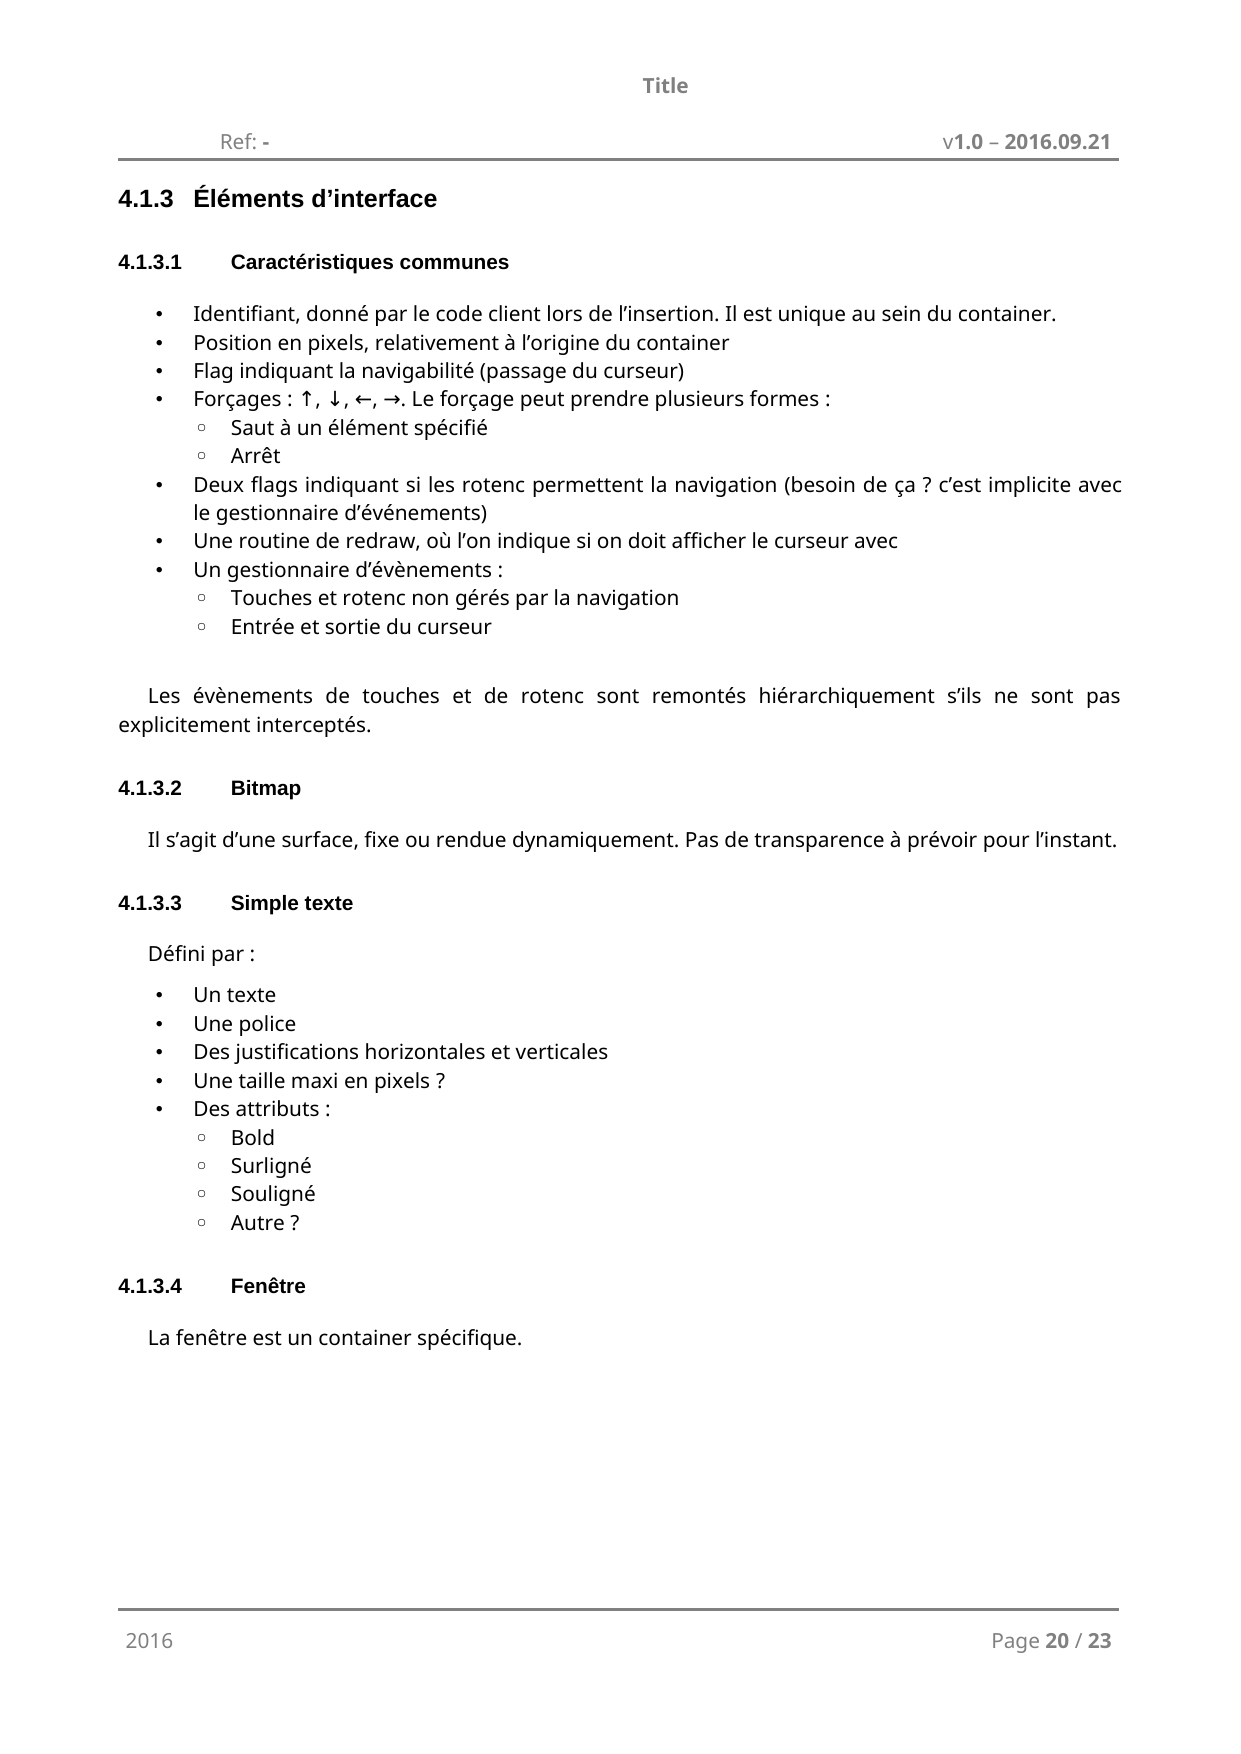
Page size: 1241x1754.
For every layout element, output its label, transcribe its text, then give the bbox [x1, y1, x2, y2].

list Surligné [193, 1151, 1122, 1179]
list Un gestionnaire d’évènements : [156, 555, 1122, 583]
text Défini par : [118, 939, 1122, 968]
subtitle Bitmap [118, 776, 1122, 800]
list Identifiant, donné par le code client lors de l’insertion. Il est unique au sein du container. [156, 299, 1122, 328]
list Des attributs : [156, 1094, 1122, 1123]
list Saut à un élément spécifié [193, 413, 1122, 441]
list Forçages : ↑, ↓, ←, →. Le forçage peut prendre plusieurs formes : [156, 384, 1122, 413]
list Touches et rotenc non gérés par la navigation [193, 583, 1122, 612]
list Un texte [156, 981, 1122, 1009]
list Autre ? [193, 1208, 1122, 1236]
subtitle Fenêtre [118, 1274, 1122, 1298]
list Arrêt [193, 441, 1122, 470]
text La fenêtre est un container spécifique. [118, 1323, 1122, 1351]
text Les évènements de touches et de rotenc sont remontés hiérarchiquement s’ils ne sont pas explicitement interceptés. [118, 681, 1122, 738]
subtitle Simple texte [118, 891, 1122, 914]
list Entrée et sortie du curseur [193, 612, 1122, 640]
list Une taille maxi en pixels ? [156, 1066, 1122, 1094]
list Deux flags indiquant si les rotenc permettent la navigation (besoin de ça ? c’est implicite avec le gestionnaire d’événements) [156, 470, 1122, 527]
list Souligné [193, 1179, 1122, 1208]
text Il s’agit d’une surface, fixe ou rendue dynamiquement. Pas de transparence à prévoir pour l’instant. [118, 825, 1122, 853]
subtitle Éléments d’interface [118, 184, 1122, 213]
list Une police [156, 1009, 1122, 1037]
list Des justifications horizontales et verticales [156, 1037, 1122, 1066]
list Flag indiquant la navigabilité (passage du curseur) [156, 356, 1122, 384]
list Position en pixels, relativement à l’origine du container [156, 328, 1122, 356]
list Bold [193, 1123, 1122, 1151]
subtitle Caractéristiques communes [118, 250, 1122, 274]
list Une routine de redraw, où l’on indique si on doit afficher le curseur avec [156, 527, 1122, 555]
